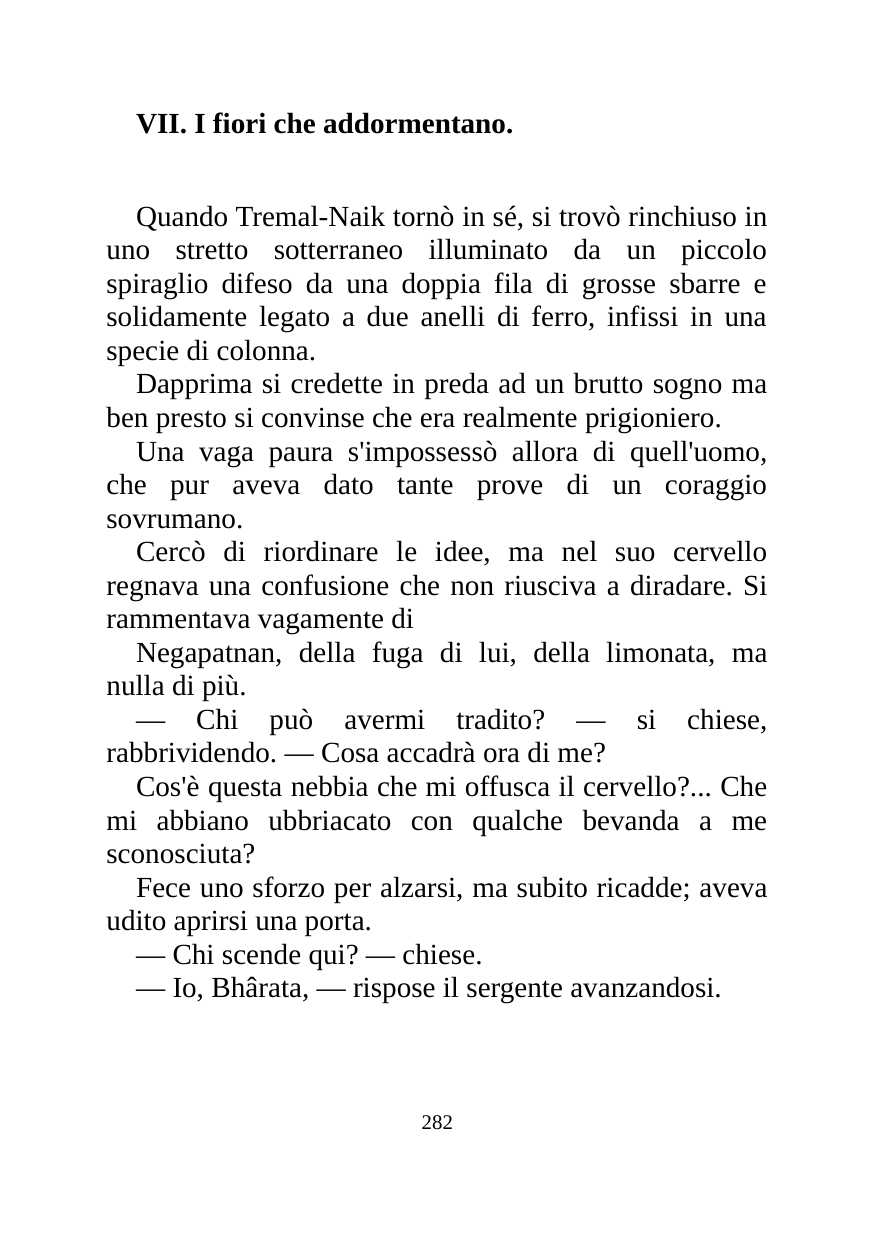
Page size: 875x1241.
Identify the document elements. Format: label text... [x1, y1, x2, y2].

text Negapatnan, della fuga di lui, della limonata, ma nulla di più. [106, 635, 768, 702]
text — Chi può avermi tradito? — si chiese, rabbrividendo. — Cosa accadrà ora di me? [106, 702, 768, 769]
text Una vaga paura s'impossessò allora di quell'uomo, che pur aveva dato tante prove di un coraggio sovrumano. [106, 434, 768, 534]
text Dapprima si credette in preda ad un brutto sogno ma ben presto si convinse che era realmente prigioniero. [106, 367, 768, 434]
text — Io, Bhârata, — rispose il sergente avanzandosi. [106, 970, 768, 1004]
text Cercò di riordinare le idee, ma nel suo cervello regnava una confusione che non riusciva a diradare. Si rammentava vagamente di [106, 534, 768, 635]
text — Chi scende qui? — chiese. [106, 937, 768, 970]
subtitle VII. I fiori che addormentano. [106, 106, 768, 140]
text Quando Tremal-Naik tornò in sé, si trovò rinchiuso in uno stretto sotterraneo illuminato da un piccolo spiraglio difeso da una doppia fila di grosse sbarre e solidamente legato a due anelli di ferro, infissi in una specie di colonna. [106, 199, 768, 367]
text Cos'è questa nebbia che mi offusca il cervello?... Che mi abbiano ubbriacato con qualche bevanda a me sconosciuta? [106, 769, 768, 870]
text Fece uno sforzo per alzarsi, ma subito ricadde; aveva udito aprirsi una porta. [106, 870, 768, 937]
